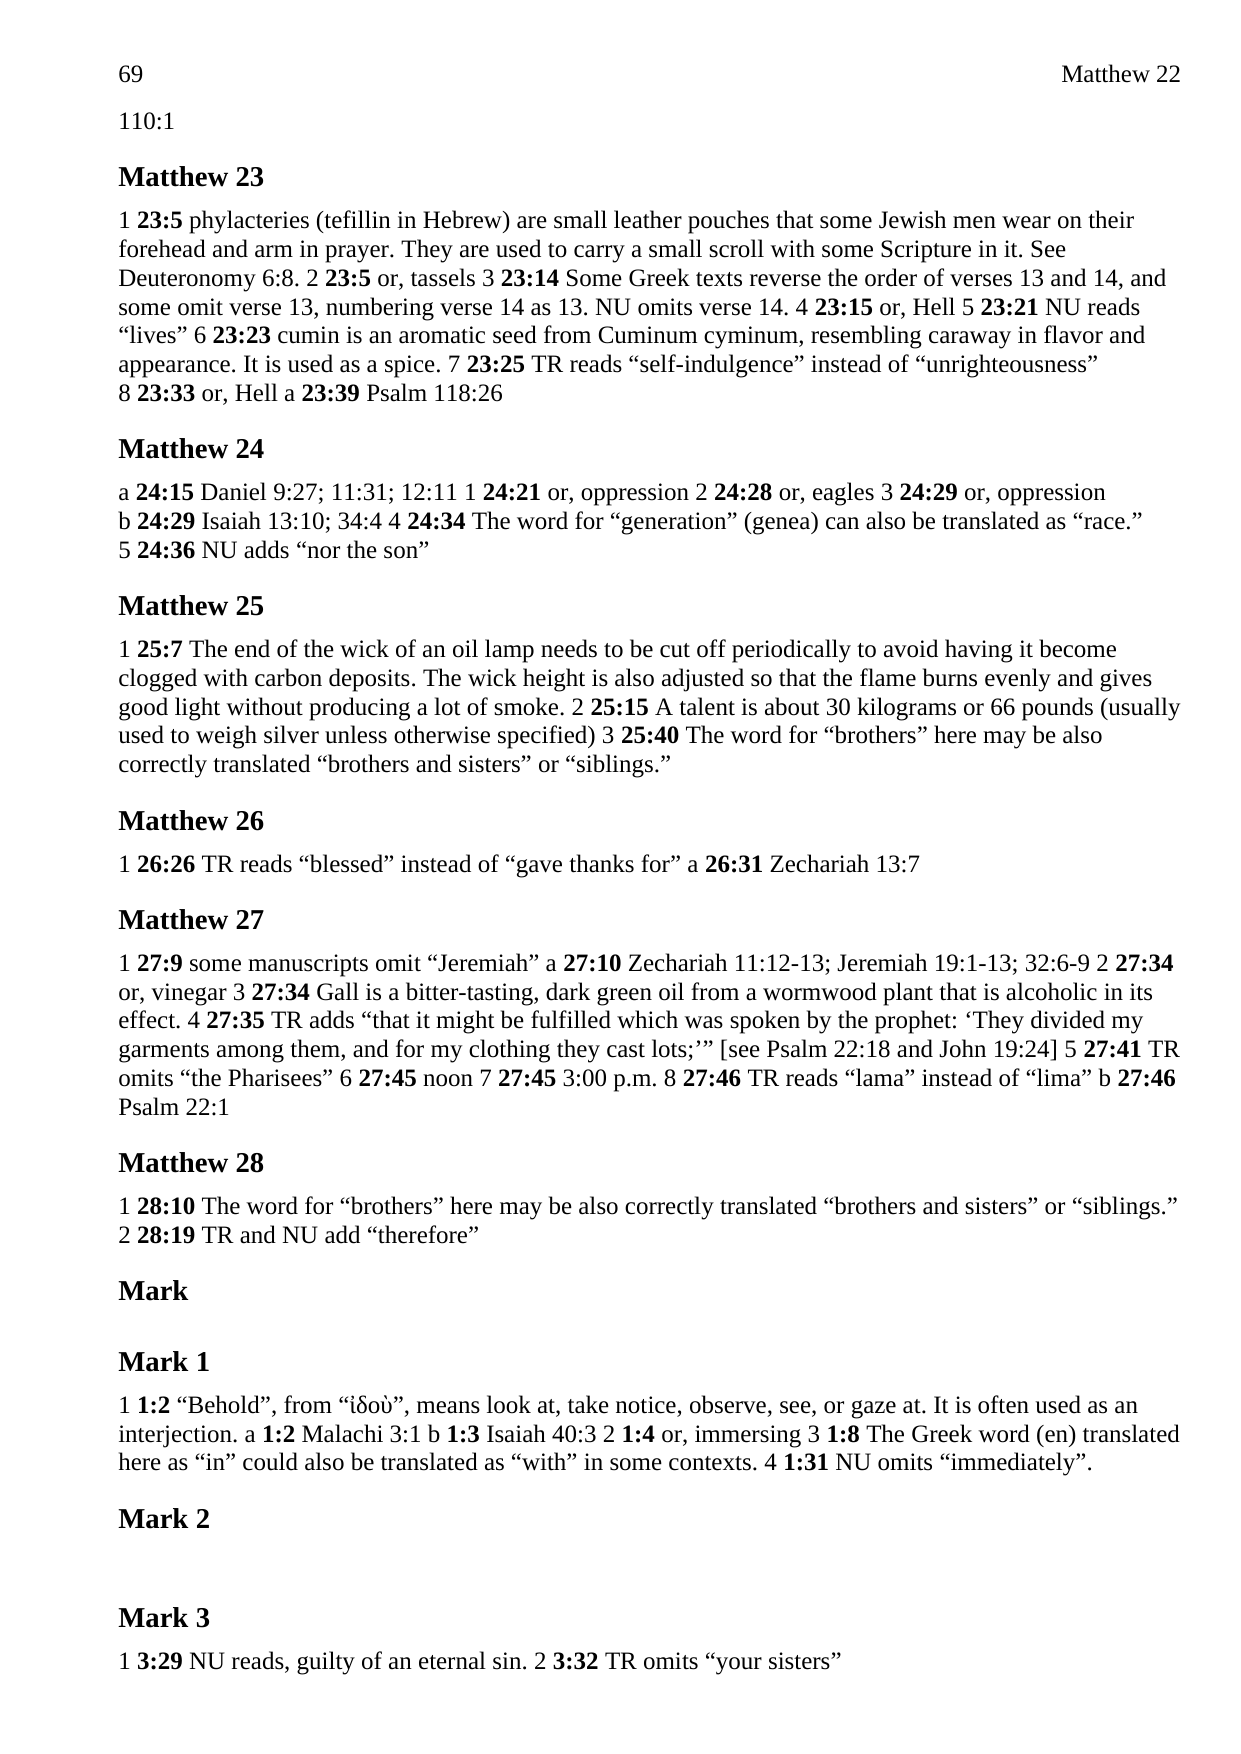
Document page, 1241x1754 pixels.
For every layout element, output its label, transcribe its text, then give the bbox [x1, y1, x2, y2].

subtitle Matthew 25 [118, 589, 1181, 622]
subtitle Matthew 26 [118, 803, 1181, 836]
subtitle Matthew 28 [118, 1146, 1181, 1179]
subtitle Mark 3 [118, 1601, 1181, 1634]
subtitle Mark [118, 1274, 1181, 1307]
subtitle Matthew 24 [118, 432, 1181, 465]
text 1 27:9 some manuscripts omit “Jeremiah” a 27:10 Zechariah 11:12-13; Jeremiah 19:1-13; 32:6-9 2 27:34 or, vinegar 3 27:34 Gall is a bitter-tasting, dark green oil from a wormwood plant that is alcoholic in its effect. 4 27:35 TR adds “that it might be fulfilled which was spoken by the prophet: ‘They divided my garments among them, and for my clothing they cast lots;’” [see Psalm 22:18 and John 19:24] 5 27:41 TR omits “the Pharisees” 6 27:45 noon 7 27:45 3:00 p.m. 8 27:46 TR reads “lama” instead of “lima” b 27:46 Psalm 22:1 [118, 948, 1181, 1121]
text 1 26:26 TR reads “blessed” instead of “gave thanks for” a 26:31 Zechariah 13:7 [118, 849, 1181, 877]
subtitle Mark 1 [118, 1344, 1181, 1377]
subtitle Matthew 27 [118, 902, 1181, 936]
text 110:1 [118, 106, 1181, 135]
text 1 1:2 “Behold”, from “ἰδοὺ”, means look at, take notice, observe, see, or gaze at. It is often used as an interjection. a 1:2 Malachi 3:1 b 1:3 Isaiah 40:3 2 1:4 or, immersing 3 1:8 The Greek word (en) translated here as “in” could also be translated as “with” in some contexts. 4 1:31 NU omits “immediately”. [118, 1390, 1181, 1476]
text a 24:15 Daniel 9:27; 11:31; 12:11 1 24:21 or, oppression 2 24:28 or, eagles 3 24:29 or, oppression b 24:29 Isaiah 13:10; 34:4 4 24:34 The word for “generation” (genea) can also be translated as “race.” 5 24:36 NU adds “nor the son” [118, 477, 1181, 564]
text 1 28:10 The word for “brothers” here may be also correctly translated “brothers and sisters” or “siblings.” 2 28:19 TR and NU add “therefore” [118, 1191, 1181, 1249]
text 1 23:5 phylacteries (tefillin in Hebrew) are small leather pouches that some Jewish men wear on their forehead and arm in prayer. They are used to carry a small scroll with some Scripture in it. See Deuteronomy 6:8. 2 23:5 or, tassels 3 23:14 Some Greek texts reverse the order of verses 13 and 14, and some omit verse 13, numbering verse 14 as 13. NU omits verse 14. 4 23:15 or, Hell 5 23:21 NU reads “lives” 6 23:23 cumin is an aromatic seed from Cuminum cyminum, resembling caraway in flavor and appearance. It is used as a spice. 7 23:25 TR reads “self-indulgence” instead of “unrighteousness” 8 23:33 or, Hell a 23:39 Psalm 118:26 [118, 206, 1181, 407]
subtitle Mark 2 [118, 1501, 1181, 1534]
text 1 3:29 NU reads, guilty of an eternal sin. 2 3:32 TR omits “your sisters” [118, 1646, 1181, 1675]
text 1 25:7 The end of the wick of an oil lamp needs to be cut off periodically to avoid having it become clogged with carbon deposits. The wick height is also adjusted so that the flame burns evenly and gives good light without producing a lot of smoke. 2 25:15 A talent is about 30 kilograms or 66 pounds (usually used to weigh silver unless otherwise specified) 3 25:40 The word for “brothers” here may be also correctly translated “brothers and sisters” or “siblings.” [118, 634, 1181, 778]
subtitle Matthew 23 [118, 160, 1181, 193]
